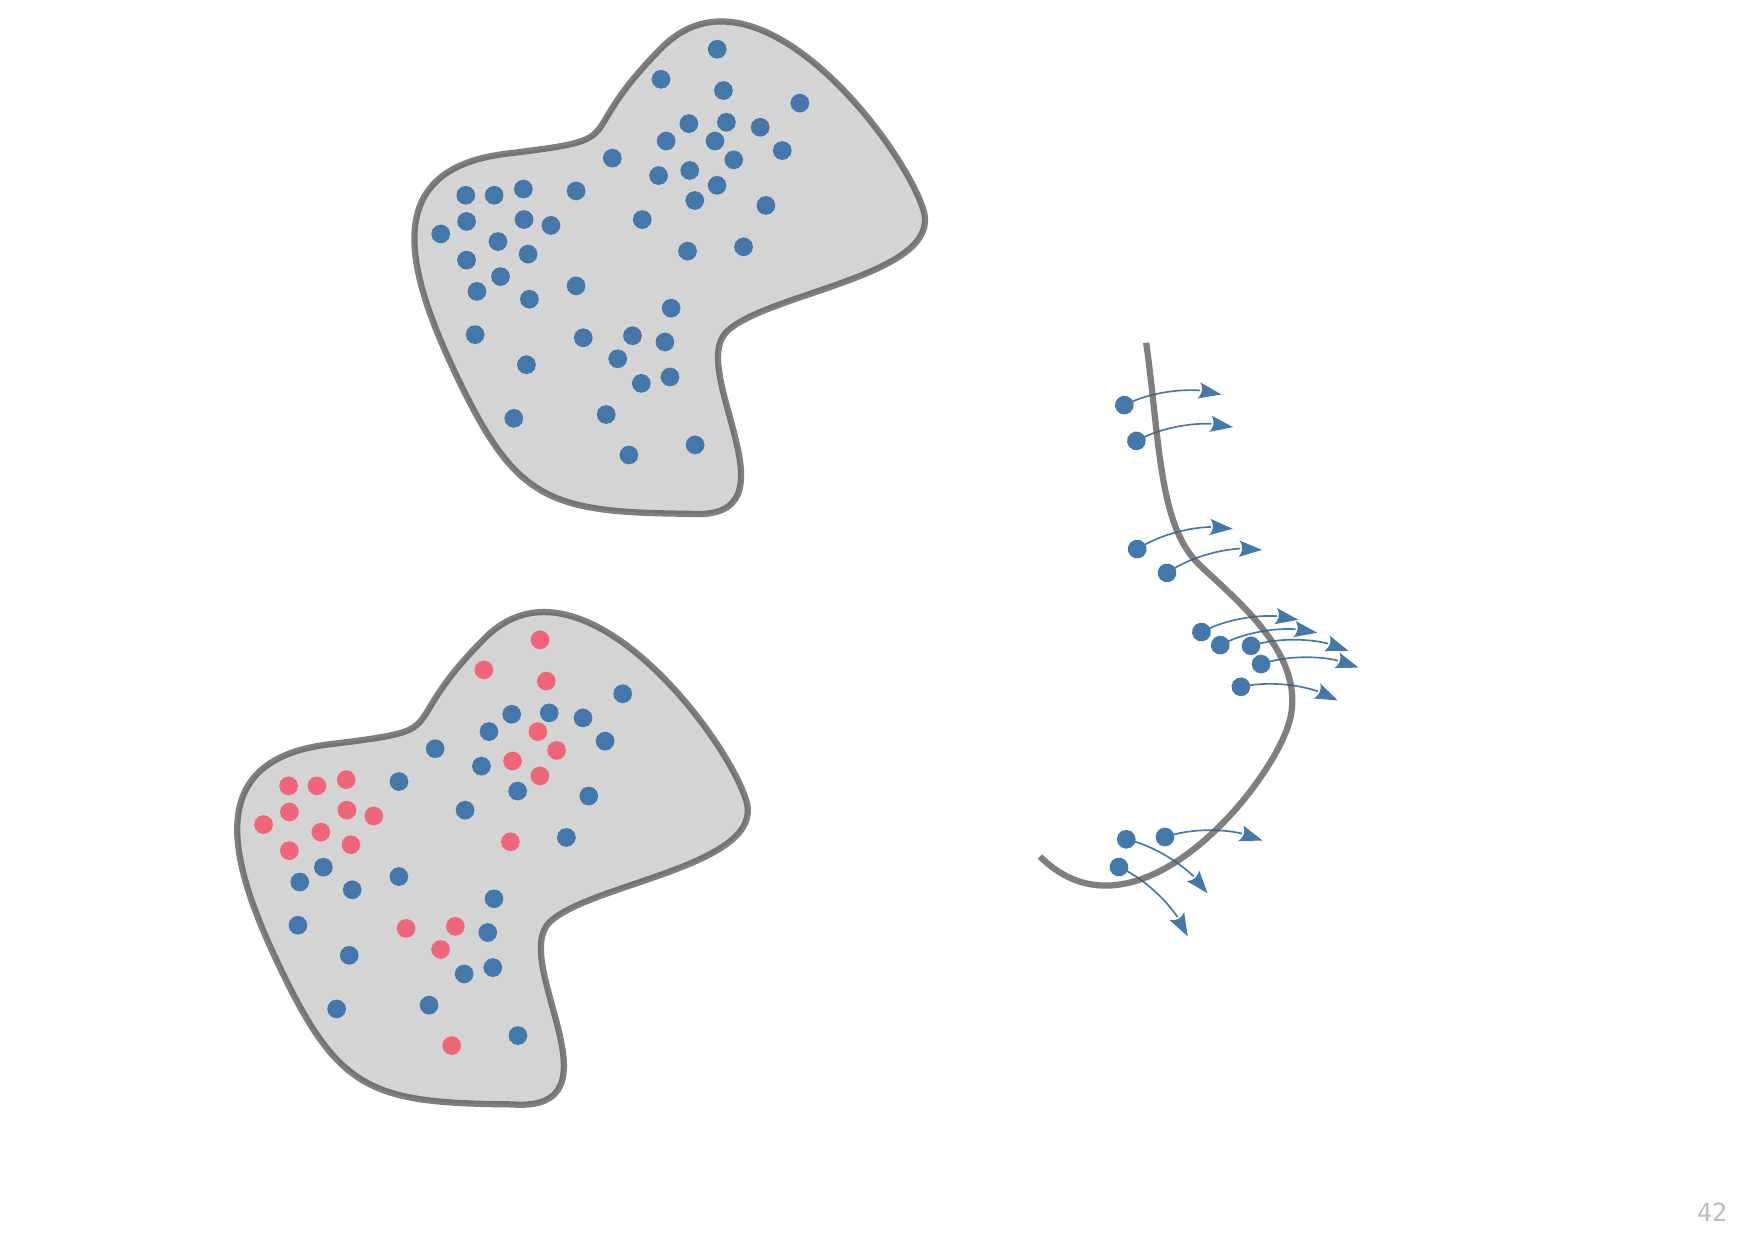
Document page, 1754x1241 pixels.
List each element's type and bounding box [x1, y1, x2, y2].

text_box [1241, 636, 1271, 674]
text_box [1192, 622, 1211, 642]
text_box [237, 612, 748, 1105]
text_box [1109, 857, 1129, 877]
text_box [1155, 827, 1175, 847]
text_box [1128, 540, 1147, 559]
text_box [414, 21, 926, 515]
text_box [1116, 829, 1136, 849]
text_box [1157, 563, 1177, 582]
text_box [1127, 431, 1146, 451]
text_box [1115, 395, 1134, 415]
text_box [1210, 635, 1230, 655]
text_box [1231, 677, 1251, 697]
